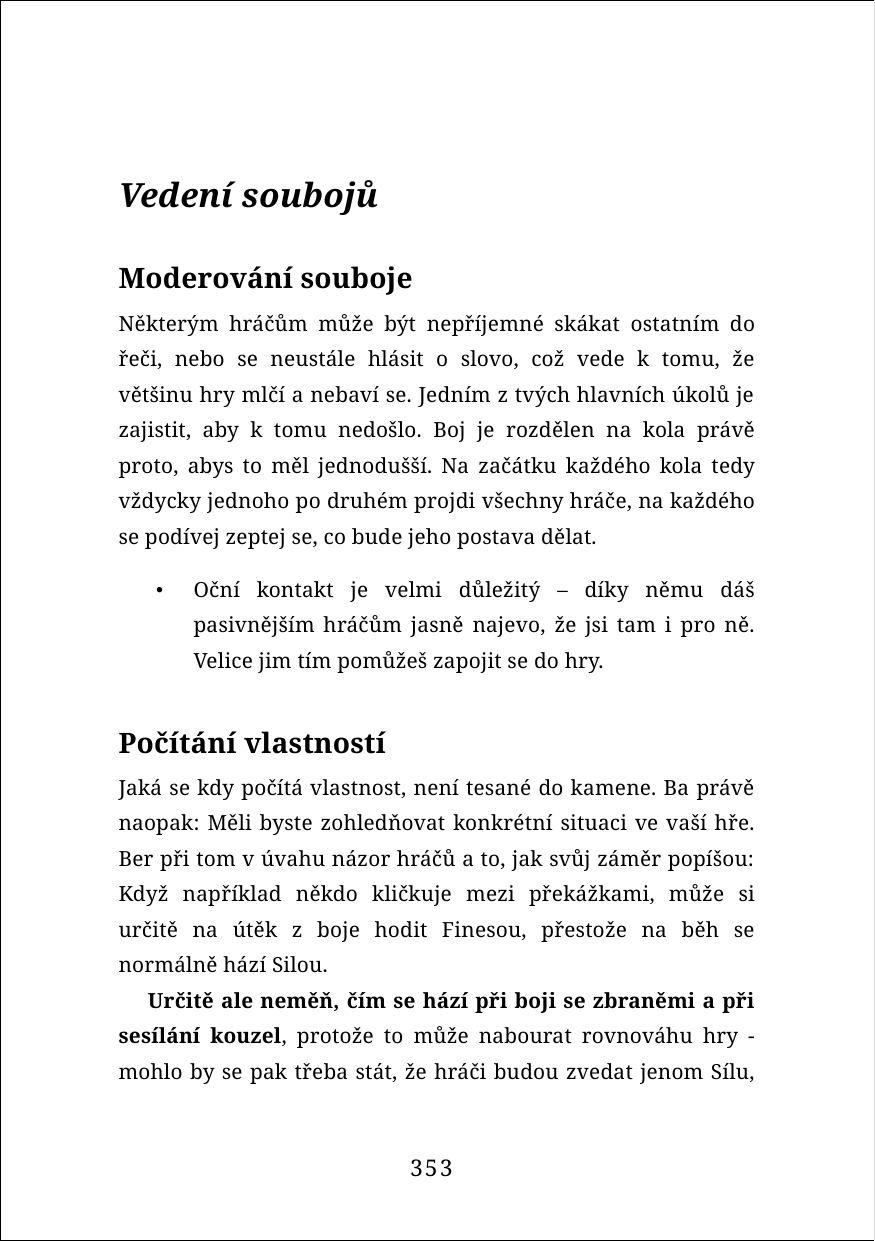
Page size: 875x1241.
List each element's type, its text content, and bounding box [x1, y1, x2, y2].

text Některým hráčům může být nepříjemné skákat ostatním do řeči, nebo se neustále hlásit o slovo, což vede k tomu, že většinu hry mlčí a nebaví se. Jedním z tvých hlavních úkolů je zajistit, aby k tomu nedošlo. Boj je rozdělen na kola právě proto, abys to měl jednodušší. Na začátku každého kola tedy vždycky jednoho po druhém projdi všechny hráče, na každého se podívej zeptej se, co bude jeho postava dělat. [118, 309, 756, 550]
subtitle Moderování souboje [118, 258, 756, 297]
list Oční kontakt je velmi důležitý – díky němu dáš pasivnějším hráčům jasně najevo, že jsi tam i pro ně. Velice jim tím pomůžeš zapojit se do hry. [156, 575, 756, 674]
subtitle Vedení soubojů [118, 172, 756, 217]
subtitle Počítání vlastností [118, 723, 756, 761]
text Jaká se kdy počítá vlastnost, není tesané do kamene. Ba právě naopak: Měli byste zohledňovat konkrétní situaci ve vaší hře. Ber při tom v úvahu názor hráčů a to, jak svůj záměr popíšou: Když například někdo kličkuje mezi překážkami, může si určitě na útěk z boje hodit Finesou, přestože na běh se normálně hází Silou. Určitě ale neměň, čím se hází při boji se zbraněmi a při sesílání kouzel, protože to může nabourat rovnováhu hry - mohlo by se pak třeba stát, že hráči budou zvedat jenom Sílu, [118, 773, 756, 1086]
